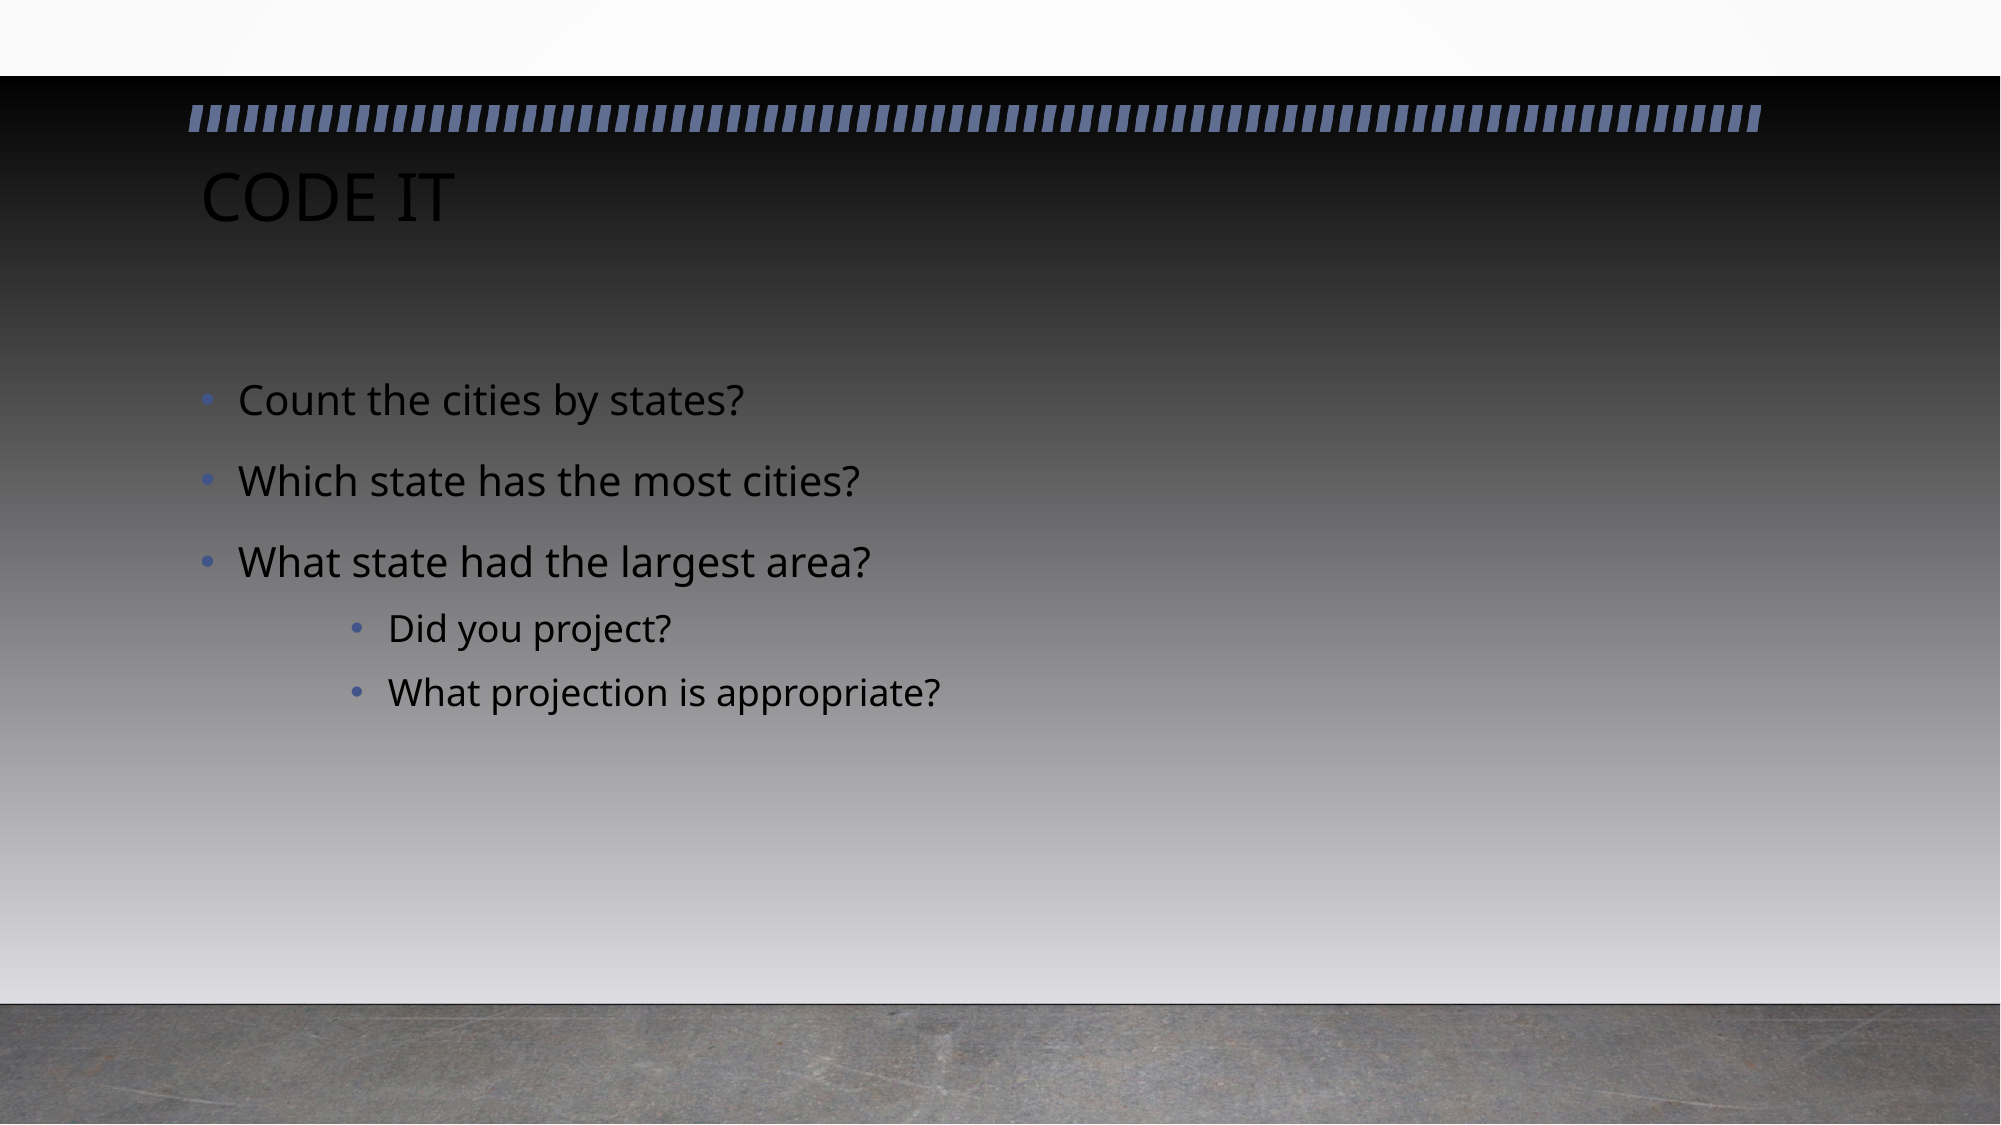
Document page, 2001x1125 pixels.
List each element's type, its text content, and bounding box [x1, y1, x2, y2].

list Count the cities by states? Which state has the most cities? What state had the largest area? Did you project? What projection is appropriate? [185, 356, 1761, 897]
title CODE IT [185, 156, 1761, 329]
